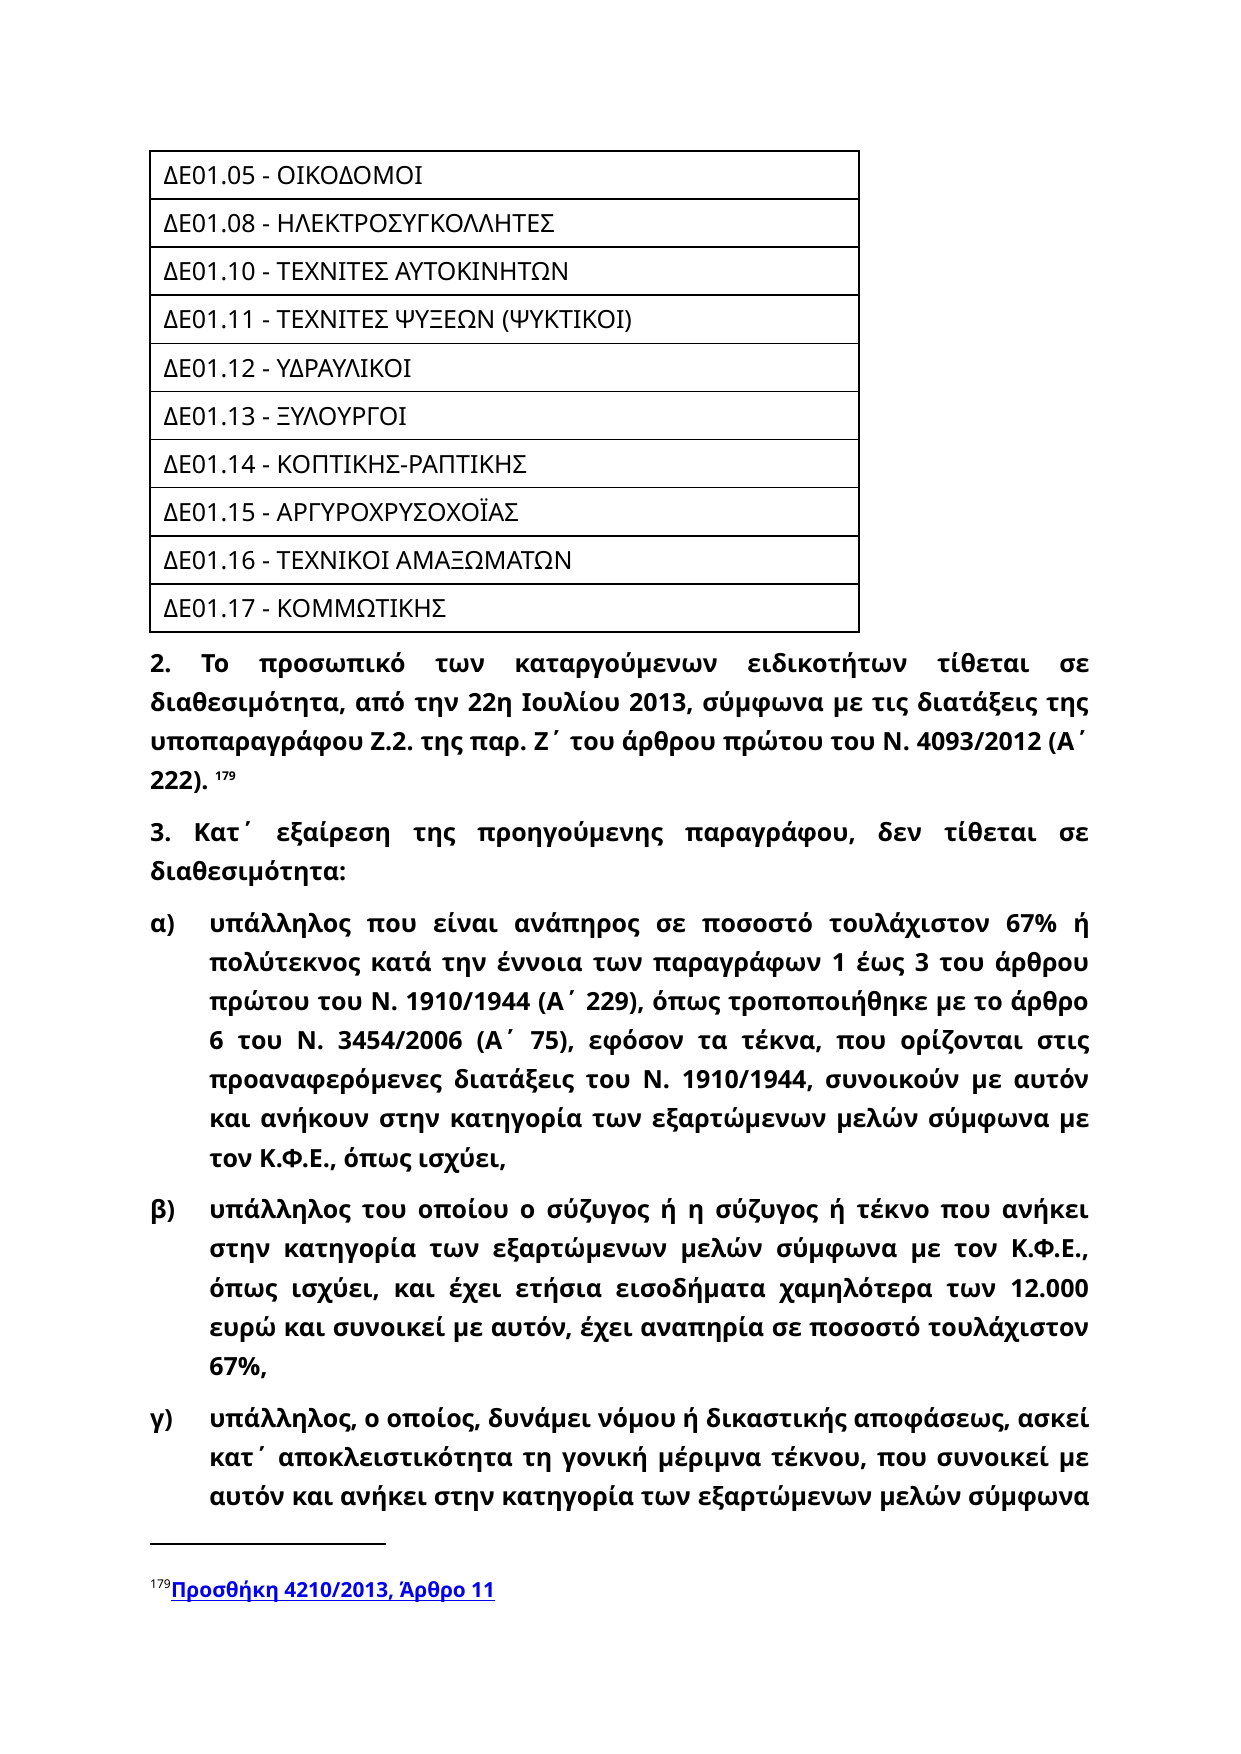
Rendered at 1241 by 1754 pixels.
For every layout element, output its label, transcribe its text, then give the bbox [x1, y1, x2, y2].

table_cell ΔΕ01.10 - ΤΕΧΝΙΤΕΣ ΑΥΤΟΚΙΝΗΤΩΝ [151, 248, 858, 294]
table_cell ΔΕ01.13 - ΞΥΛΟΥΡΓΟΙ [151, 392, 858, 439]
table_cell ΔΕ01.17 - ΚΟΜΜΩΤΙΚΗΣ [151, 585, 858, 631]
text Προσθήκη 4210/2013, Άρθρο 11 [150, 1576, 1090, 1604]
table_cell ΔΕ01.16 - ΤΕΧΝΙΚΟΙ ΑΜΑΞΩΜΑΤΩΝ [151, 537, 858, 583]
table_cell ΔΕ01.14 - ΚΟΠΤΙΚΗΣ-ΡΑΠΤΙΚΗΣ [151, 440, 858, 487]
table_cell ΔΕ01.15 - ΑΡΓΥΡΟΧΡΥΣΟΧΟΪΑΣ [151, 488, 858, 535]
list α) υπάλληλος που είναι ανάπηρος σε ποσοστό τουλάχιστον 67% ή πολύτεκνος κατά την έννοια των παραγράφων 1 έως 3 του άρθρου πρώτου του Ν. 1910/1944 (Α΄ 229), όπως τροποποιήθηκε με το άρθρο 6 του Ν. 3454/2006 (Α΄ 75), εφόσον τα τέκνα, που ορίζονται στις προαναφερόμενες διατάξεις του Ν. 1910/1944, συνοικούν με αυτόν και ανήκουν στην κατηγορία των εξαρτώμενων μελών σύμφωνα με τον Κ.Φ.Ε., όπως ισχύει, [150, 905, 1090, 1174]
table_cell ΔΕ01.05 - ΟΙΚΟΔΟΜΟΙ [151, 152, 858, 198]
text 3. Κατ΄ εξαίρεση της προηγούμενης παραγράφου, δεν τίθεται σε διαθεσιμότητα: [150, 814, 1090, 888]
table_cell ΔΕ01.11 - ΤΕΧΝΙΤΕΣ ΨΥΞΕΩΝ (ΨΥΚΤΙΚΟΙ) [151, 296, 858, 342]
table_cell ΔΕ01.12 - ΥΔΡΑΥΛΙΚΟΙ [151, 344, 858, 391]
text 2. Το προσωπικό των καταργούμενων ειδικοτήτων τίθεται σε διαθεσιμότητα, από την 22η Ιουλίου 2013, σύμφωνα με τις διατάξεις της υποπαραγράφου Ζ.2. της παρ. Ζ΄ του άρθρου πρώτου του Ν. 4093/2012 (Α΄ 222). [150, 645, 1090, 797]
list β) υπάλληλος του οποίου ο σύζυγος ή η σύζυγος ή τέκνο που ανήκει στην κατηγορία των εξαρτώμενων μελών σύμφωνα με τον Κ.Φ.Ε., όπως ισχύει, και έχει ετήσια εισοδήματα χαμηλότερα των 12.000 ευρώ και συνοικεί με αυτόν, έχει αναπηρία σε ποσοστό τουλάχιστον 67%, [150, 1192, 1090, 1383]
table_cell ΔΕ01.08 - ΗΛΕΚΤΡΟΣΥΓΚΟΛΛΗΤΕΣ [151, 200, 858, 246]
list γ) υπάλληλος, ο οποίος, δυνάμει νόμου ή δικαστικής αποφάσεως, ασκεί κατ΄ αποκλειστικότητα τη γονική μέριμνα τέκνου, που συνοικεί με αυτόν και ανήκει στην κατηγορία των εξαρτώμενων μελών σύμφωνα [150, 1400, 1090, 1513]
